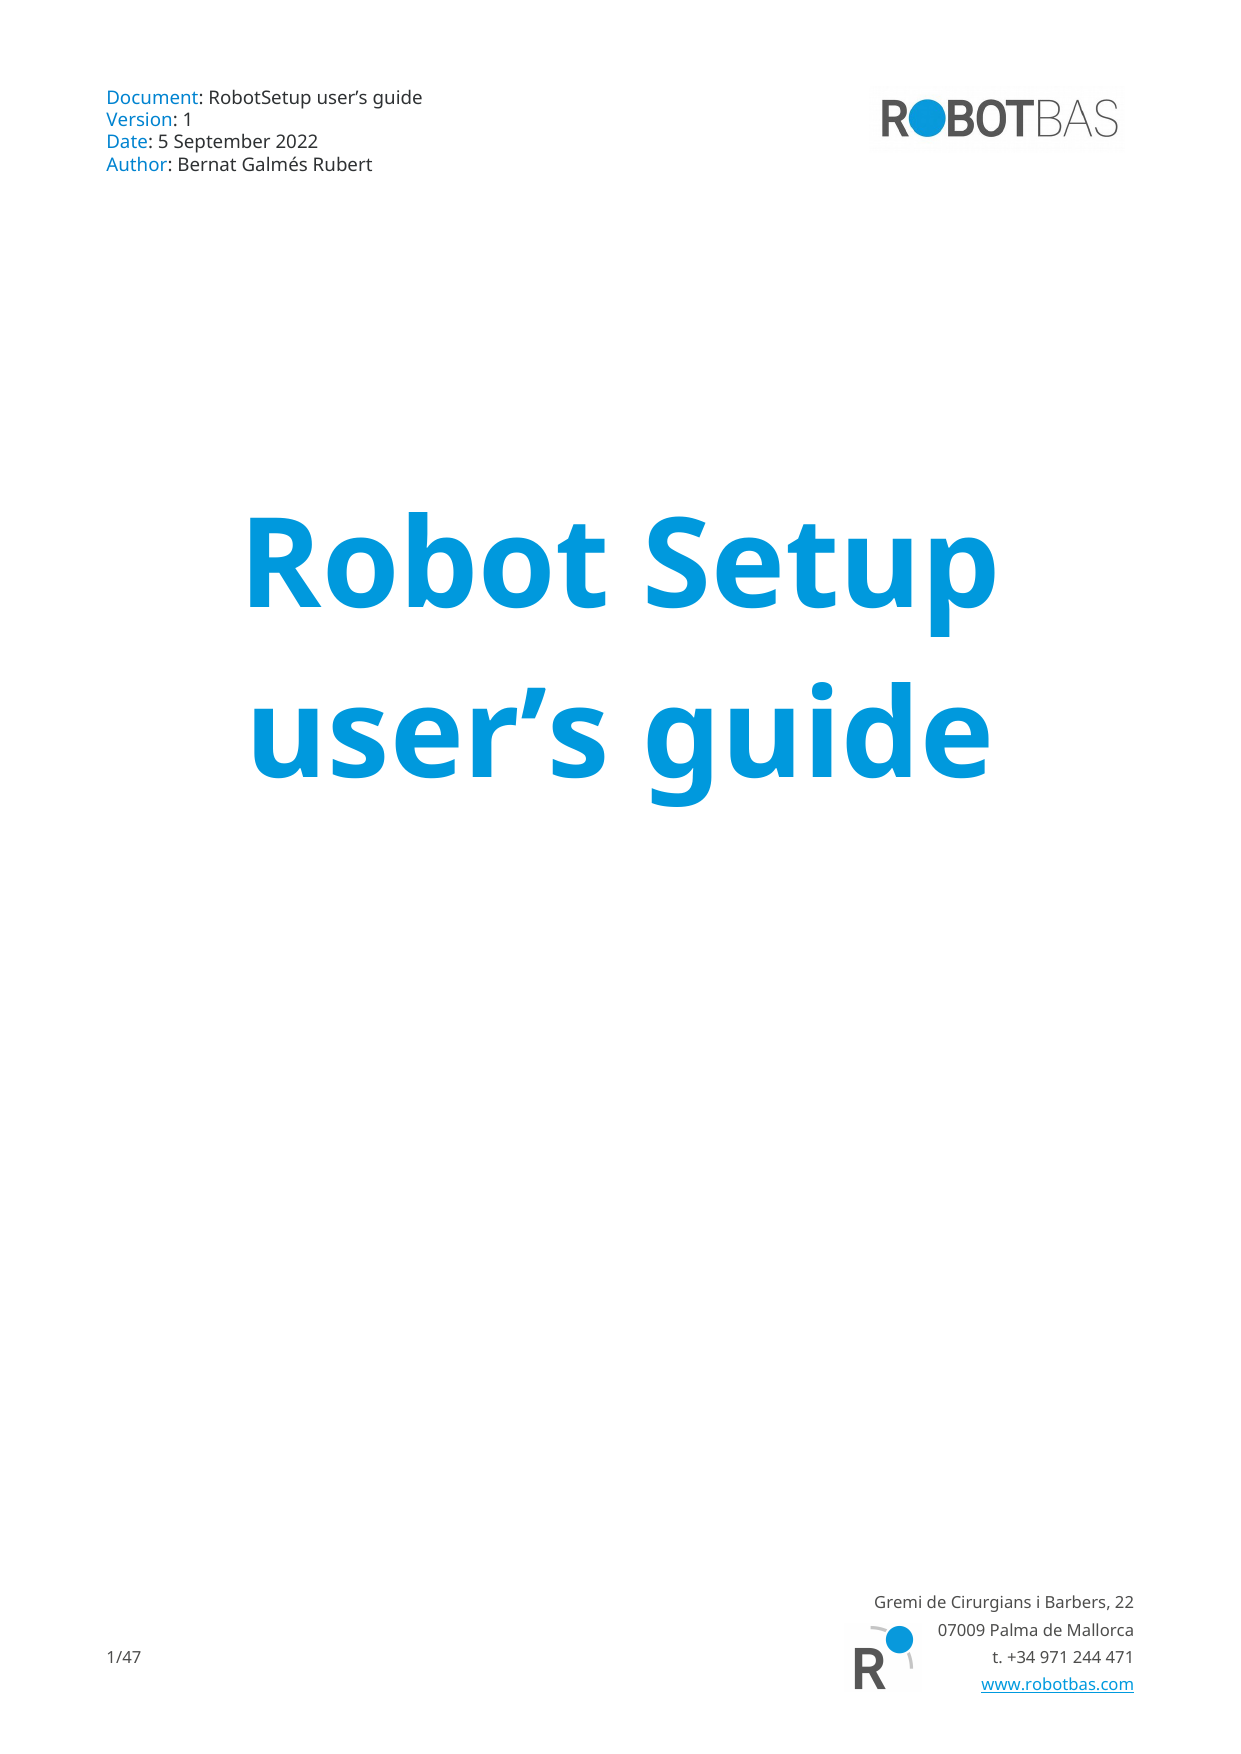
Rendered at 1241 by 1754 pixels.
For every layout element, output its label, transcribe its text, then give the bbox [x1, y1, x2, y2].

text Robot Setup user’s guide [106, 474, 1134, 814]
picture [844, 1623, 923, 1692]
picture [869, 86, 1125, 153]
